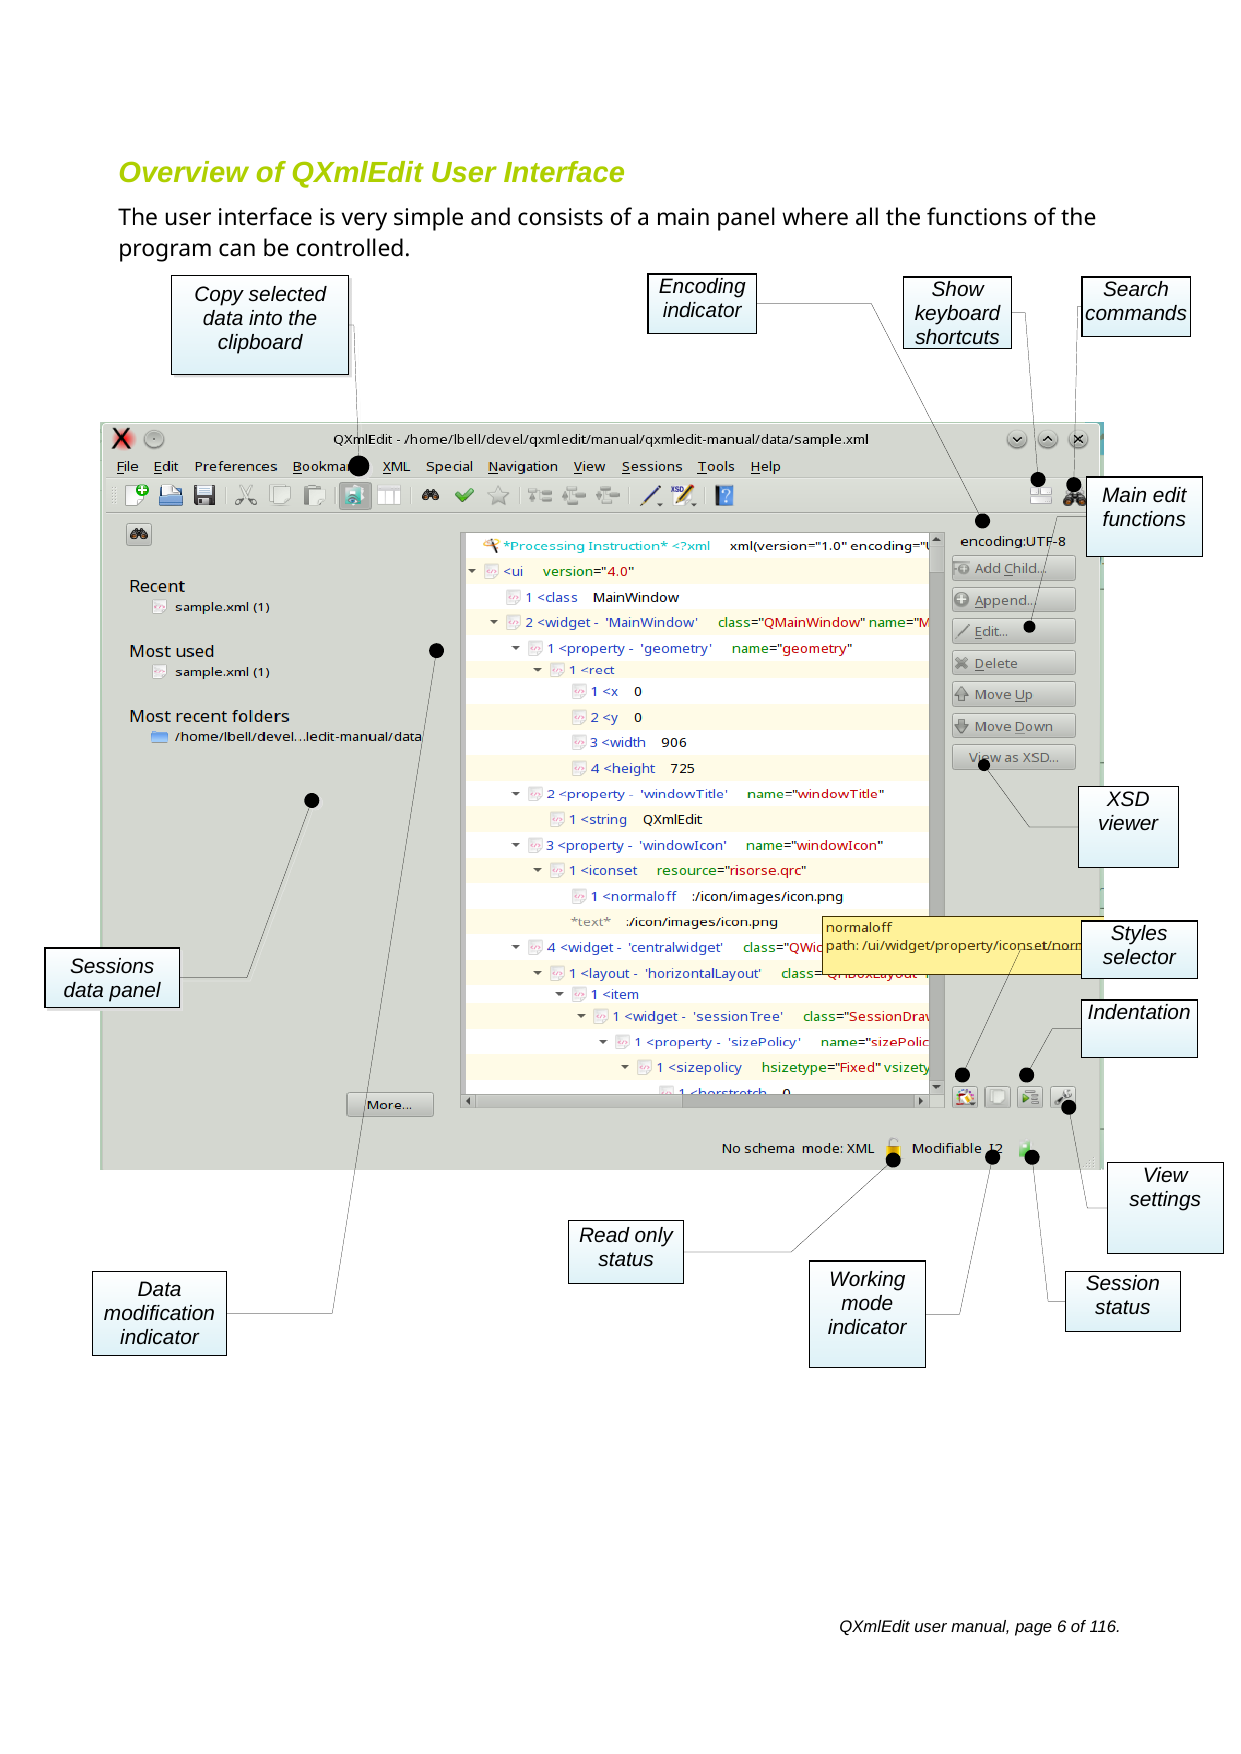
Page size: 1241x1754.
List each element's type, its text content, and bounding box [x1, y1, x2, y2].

subtitle Overview of QXmlEdit User Interface [118, 155, 1122, 188]
picture [100, 422, 1104, 1170]
text The user interface is very simple and consists of a main panel where all the functions of the program can be controlled. [118, 201, 1122, 263]
